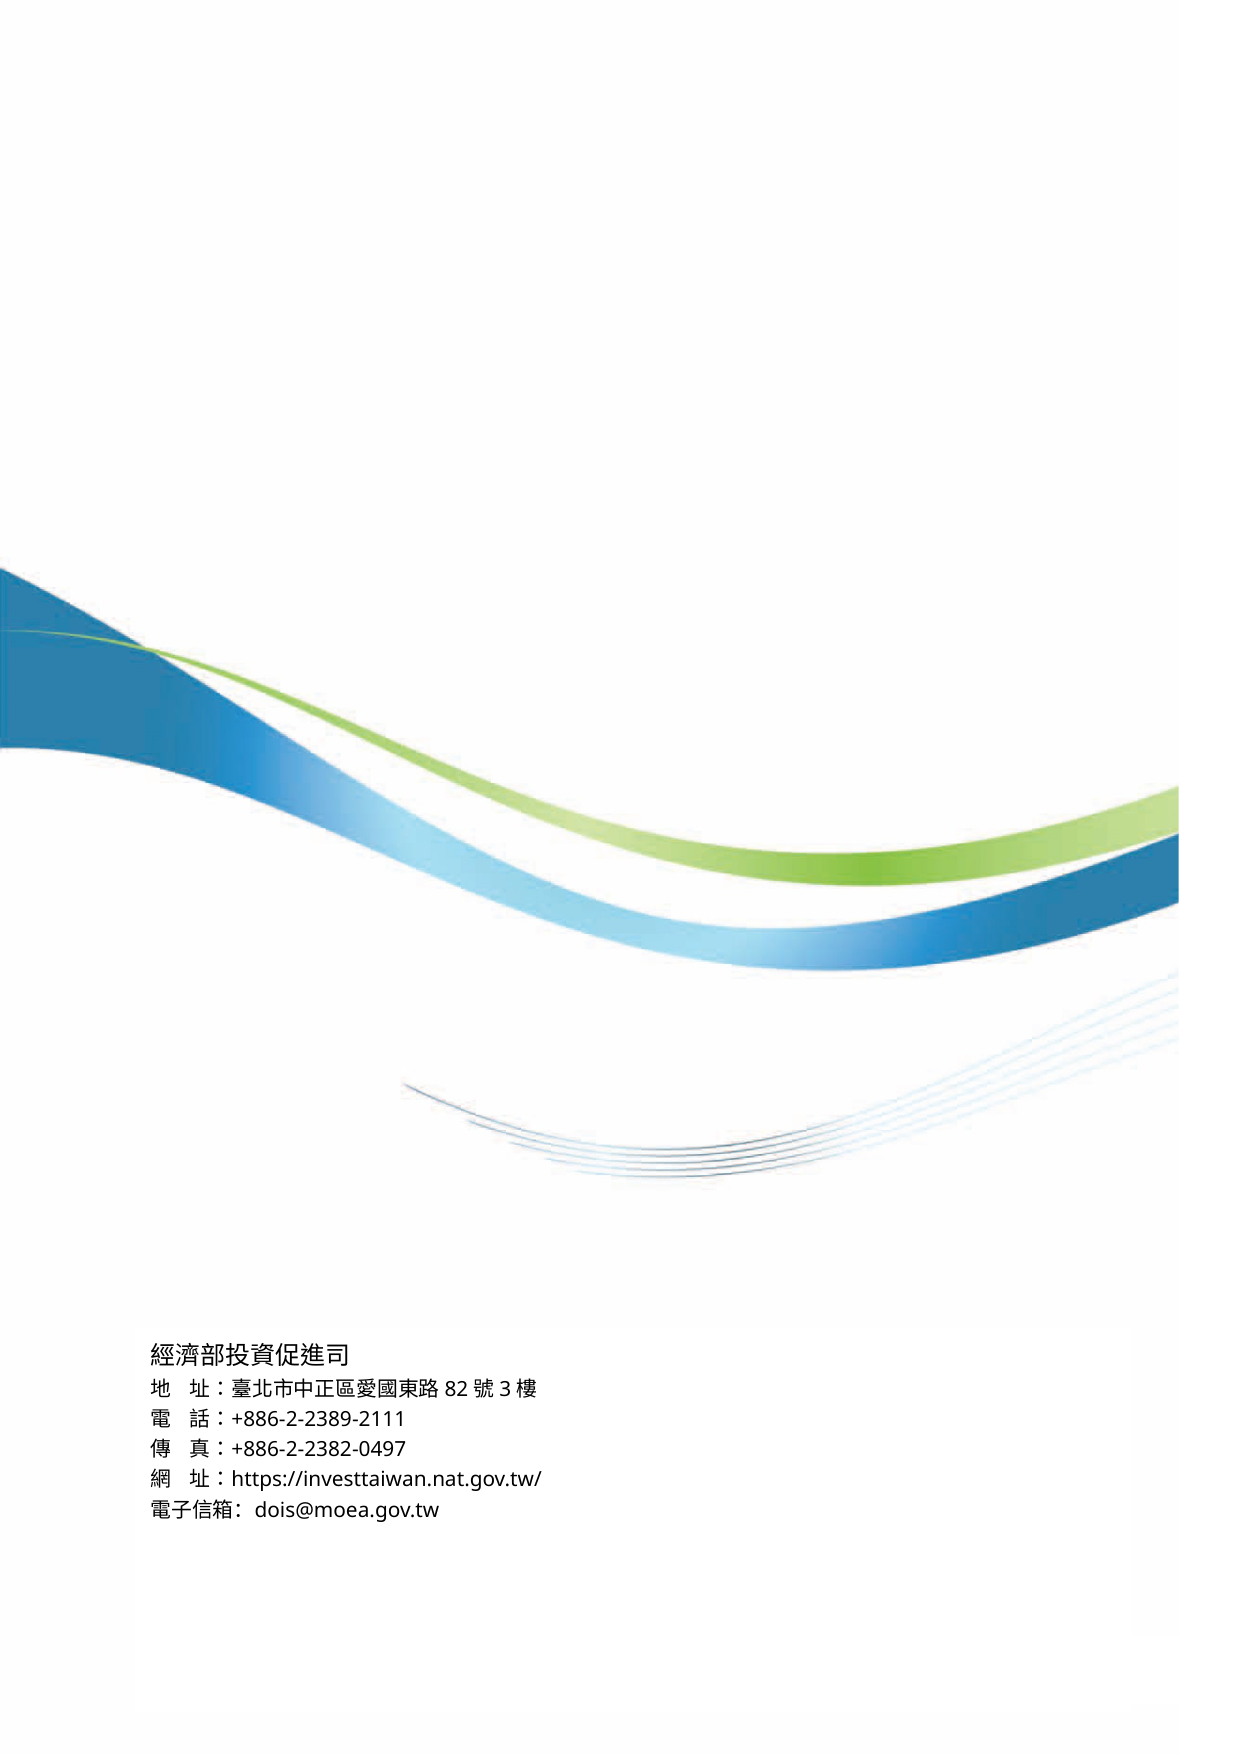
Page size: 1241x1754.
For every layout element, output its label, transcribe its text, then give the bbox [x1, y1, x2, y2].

text 傳 真：+886-2-2382-0497 [150, 1432, 1116, 1463]
text 網 址：https://investtaiwan.nat.gov.tw/ [150, 1463, 1116, 1493]
text 地 址：臺北市中正區愛國東路 82 號 3 樓 [150, 1372, 1116, 1402]
text 經濟部投資促進司 [150, 1336, 1116, 1372]
text 電 話：+886-2-2389-2111 [150, 1402, 1116, 1432]
picture [0, 0, 1179, 1754]
text 電子信箱：dois@moea.gov.tw [150, 1493, 1116, 1523]
